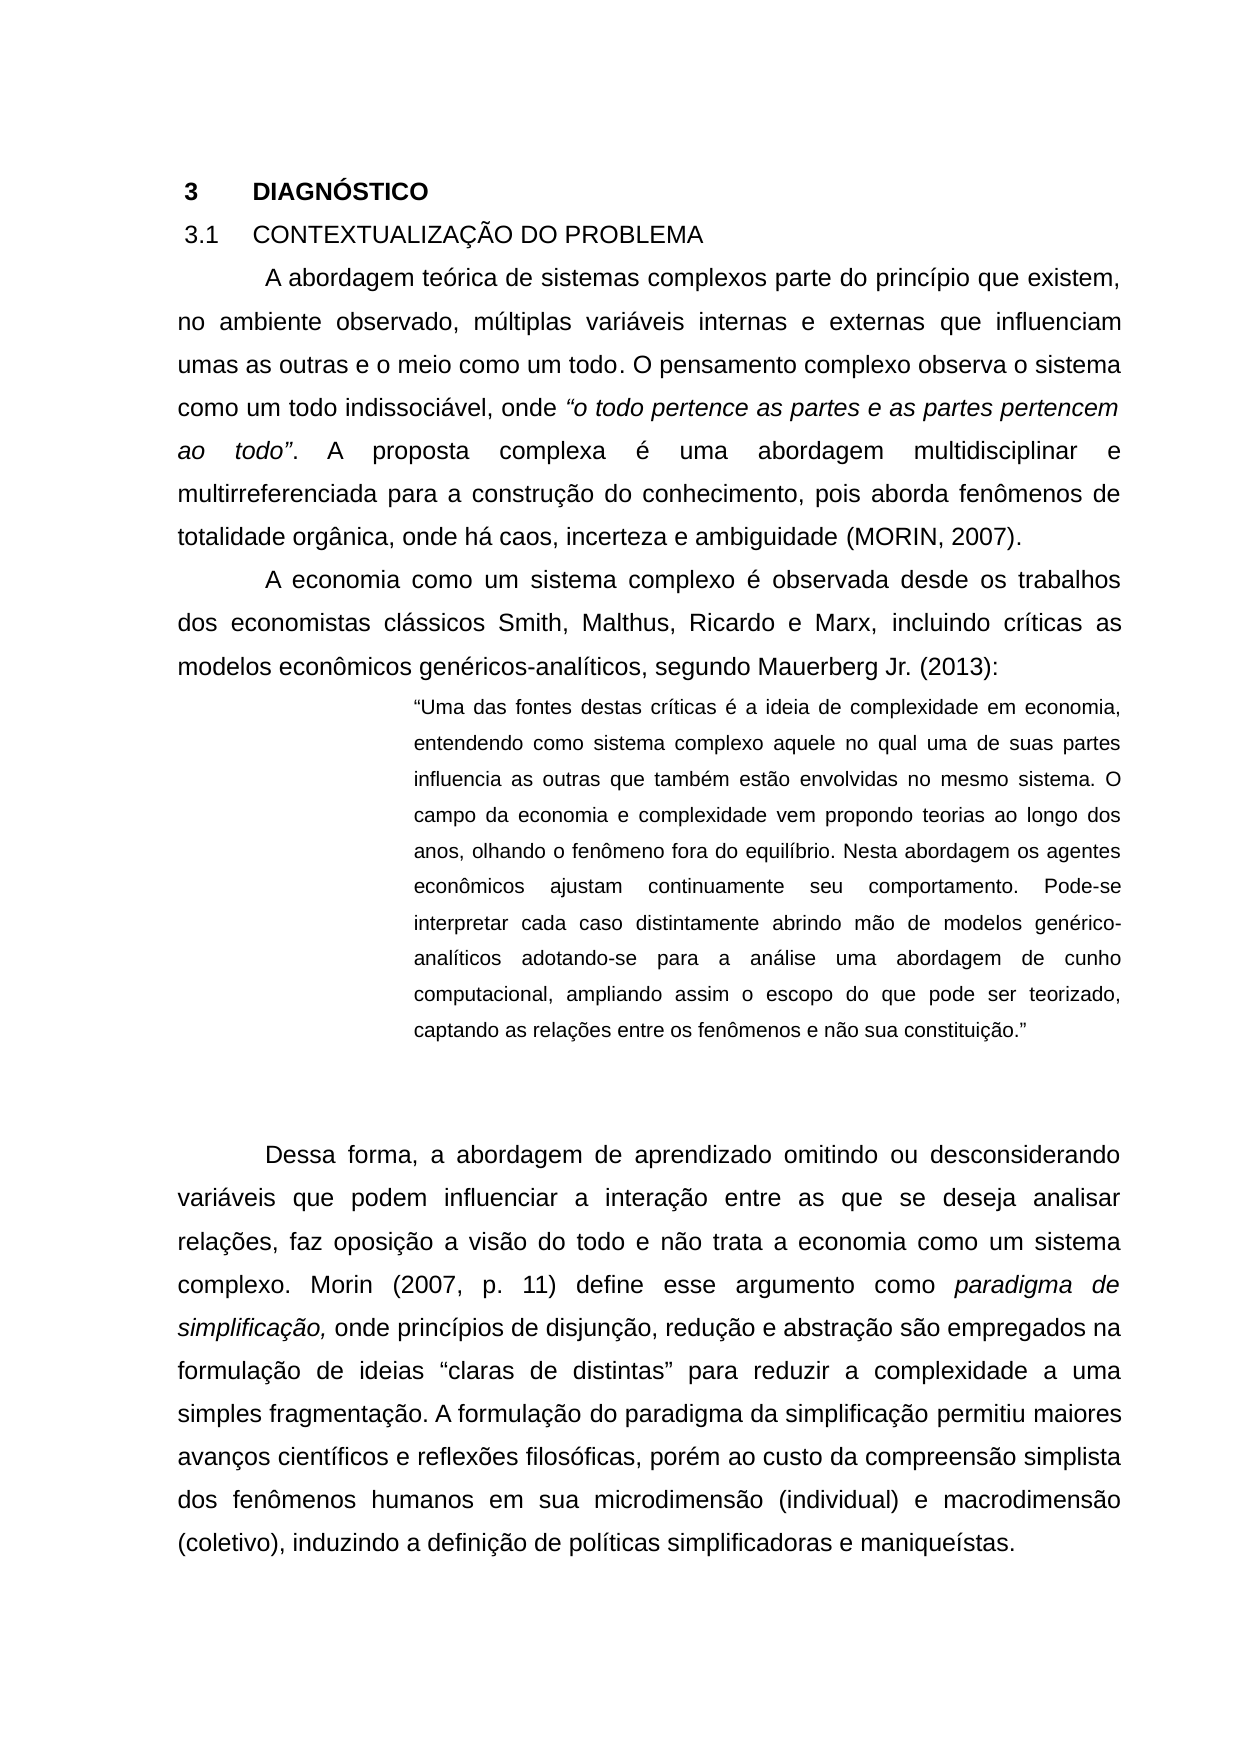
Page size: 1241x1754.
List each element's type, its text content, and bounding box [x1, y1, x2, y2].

text A abordagem teórica de sistemas complexos parte do princípio que existem, no ambiente observado, múltiplas variáveis internas e externas que influenciam umas as outras e o meio como um todo. O pensamento complexo observa o sistema como um todo indissociável, onde “o todo pertence as partes e as partes pertencem ao todo”. A proposta complexa é uma abordagem multidisciplinar e multirreferenciada para a construção do conhecimento, pois aborda fenômenos de totalidade orgânica, onde há caos, incerteza e ambiguidade (MORIN, 2007). [177, 263, 1122, 551]
text Dessa forma, a abordagem de aprendizado omitindo ou desconsiderando variáveis que podem influenciar a interação entre as que se deseja analisar relações, faz oposição a visão do todo e não trata a economia como um sistema complexo. Morin (2007, p. 11) define esse argumento como paradigma de simplificação, onde princípios de disjunção, redução e abstração são empregados na formulação de ideias “claras de distintas” para reduzir a complexidade a uma simples fragmentação. A formulação do paradigma da simplificação permitiu maiores avanços científicos e reflexões filosóficas, porém ao custo da compreensão simplista dos fenômenos humanos em sua microdimensão (individual) e macrodimensão (coletivo), induzindo a definição de políticas simplificadoras e maniqueístas. [177, 1140, 1122, 1557]
subtitle Diagnóstico [177, 177, 1122, 206]
subtitle Contextualização do problema [177, 220, 1122, 249]
text “Uma das fontes destas críticas é a ideia de complexidade em economia, entendendo como sistema complexo aquele no qual uma de suas partes influencia as outras que também estão envolvidas no mesmo sistema. O campo da economia e complexidade vem propondo teorias ao longo dos anos, olhando o fenômeno fora do equilíbrio. Nesta abordagem os agentes econômicos ajustam continuamente seu comportamento. Pode-se interpretar cada caso distintamente abrindo mão de modelos genérico-analíticos adotando-se para a análise uma abordagem de cunho computacional, ampliando assim o escopo do que pode ser teorizado, captando as relações entre os fenômenos e não sua constituição.” [413, 695, 1122, 1042]
text A economia como um sistema complexo é observada desde os trabalhos dos economistas clássicos Smith, Malthus, Ricardo e Marx, incluindo críticas as modelos econômicos genéricos-analíticos, segundo Mauerberg Jr. (2013): [177, 565, 1122, 680]
